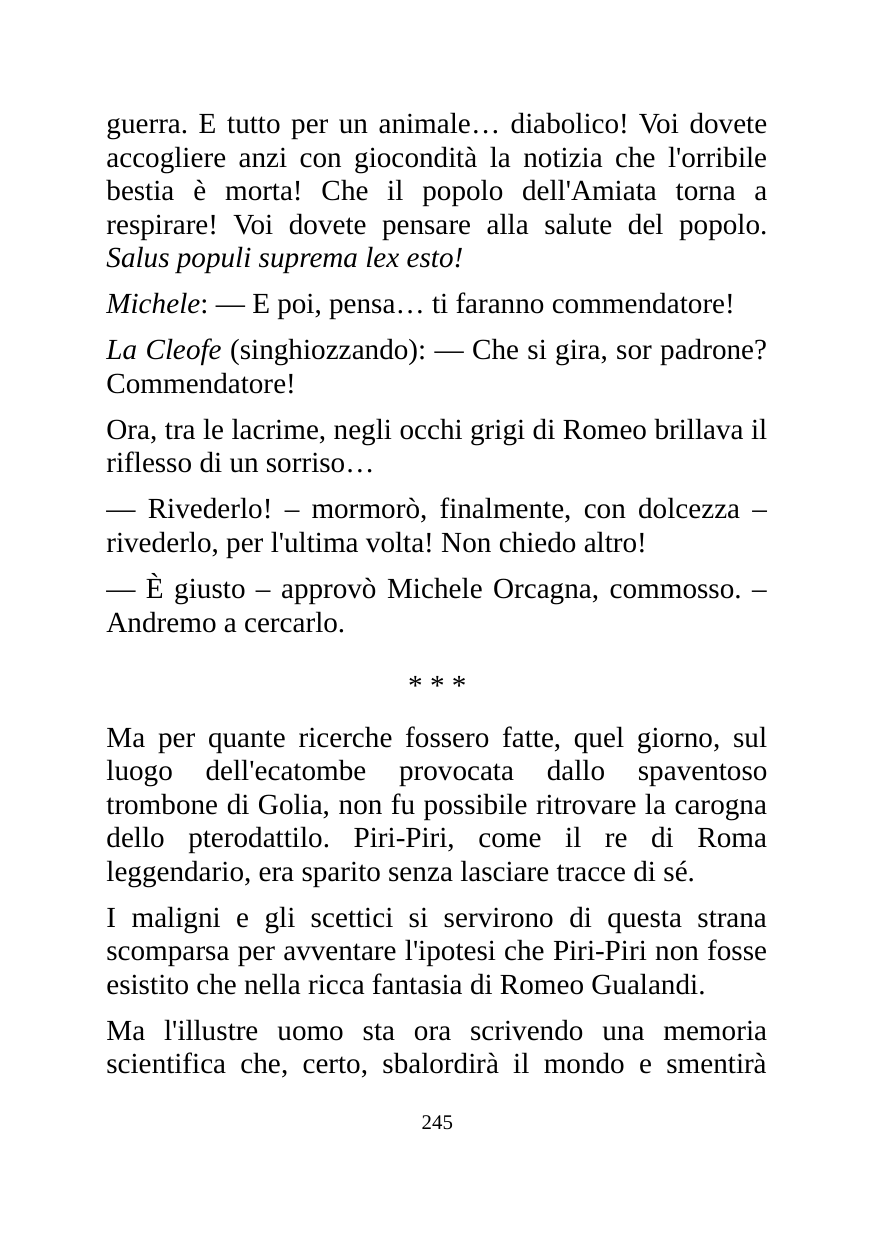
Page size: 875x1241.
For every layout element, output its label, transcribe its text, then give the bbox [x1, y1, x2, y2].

text Michele: — E poi, pensa… ti faranno commendatore! [106, 286, 768, 320]
text Ma l'illustre uomo sta ora scrivendo una memoria scientifica che, certo, sbalordirà il mondo e smentirà [106, 1013, 768, 1080]
text — È giusto – approvò Michele Orcagna, commosso. – Andremo a cercarlo. [106, 571, 768, 638]
text — Rivederlo! – mormorò, finalmente, con dolcezza – rivederlo, per l'ultima volta! Non chiedo altro! [106, 492, 768, 559]
text guerra. E tutto per un animale… diabolico! Voi dovete accogliere anzi con giocondità la notizia che l'orribile bestia è morta! Che il popolo dell'Amiata torna a respirare! Voi dovete pensare alla salute del popolo. Salus populi suprema lex esto! [106, 106, 768, 274]
text La Cleofe (singhiozzando): — Che si gira, sor padrone? Commendatore! [106, 332, 768, 399]
text * * * [106, 668, 768, 702]
text Ora, tra le lacrime, negli occhi grigi di Romeo brillava il riflesso di un sorriso… [106, 412, 768, 479]
text Ma per quante ricerche fossero fatte, quel giorno, sul luogo dell'ecatombe provocata dallo spaventoso trombone di Golia, non fu possibile ritrovare la carogna dello pterodattilo. Piri-Piri, come il re di Roma leggendario, era sparito senza lasciare tracce di sé. [106, 720, 768, 887]
text I maligni e gli scettici si servirono di questa strana scomparsa per avventare l'ipotesi che Piri-Piri non fosse esistito che nella ricca fantasia di Romeo Gualandi. [106, 900, 768, 1001]
